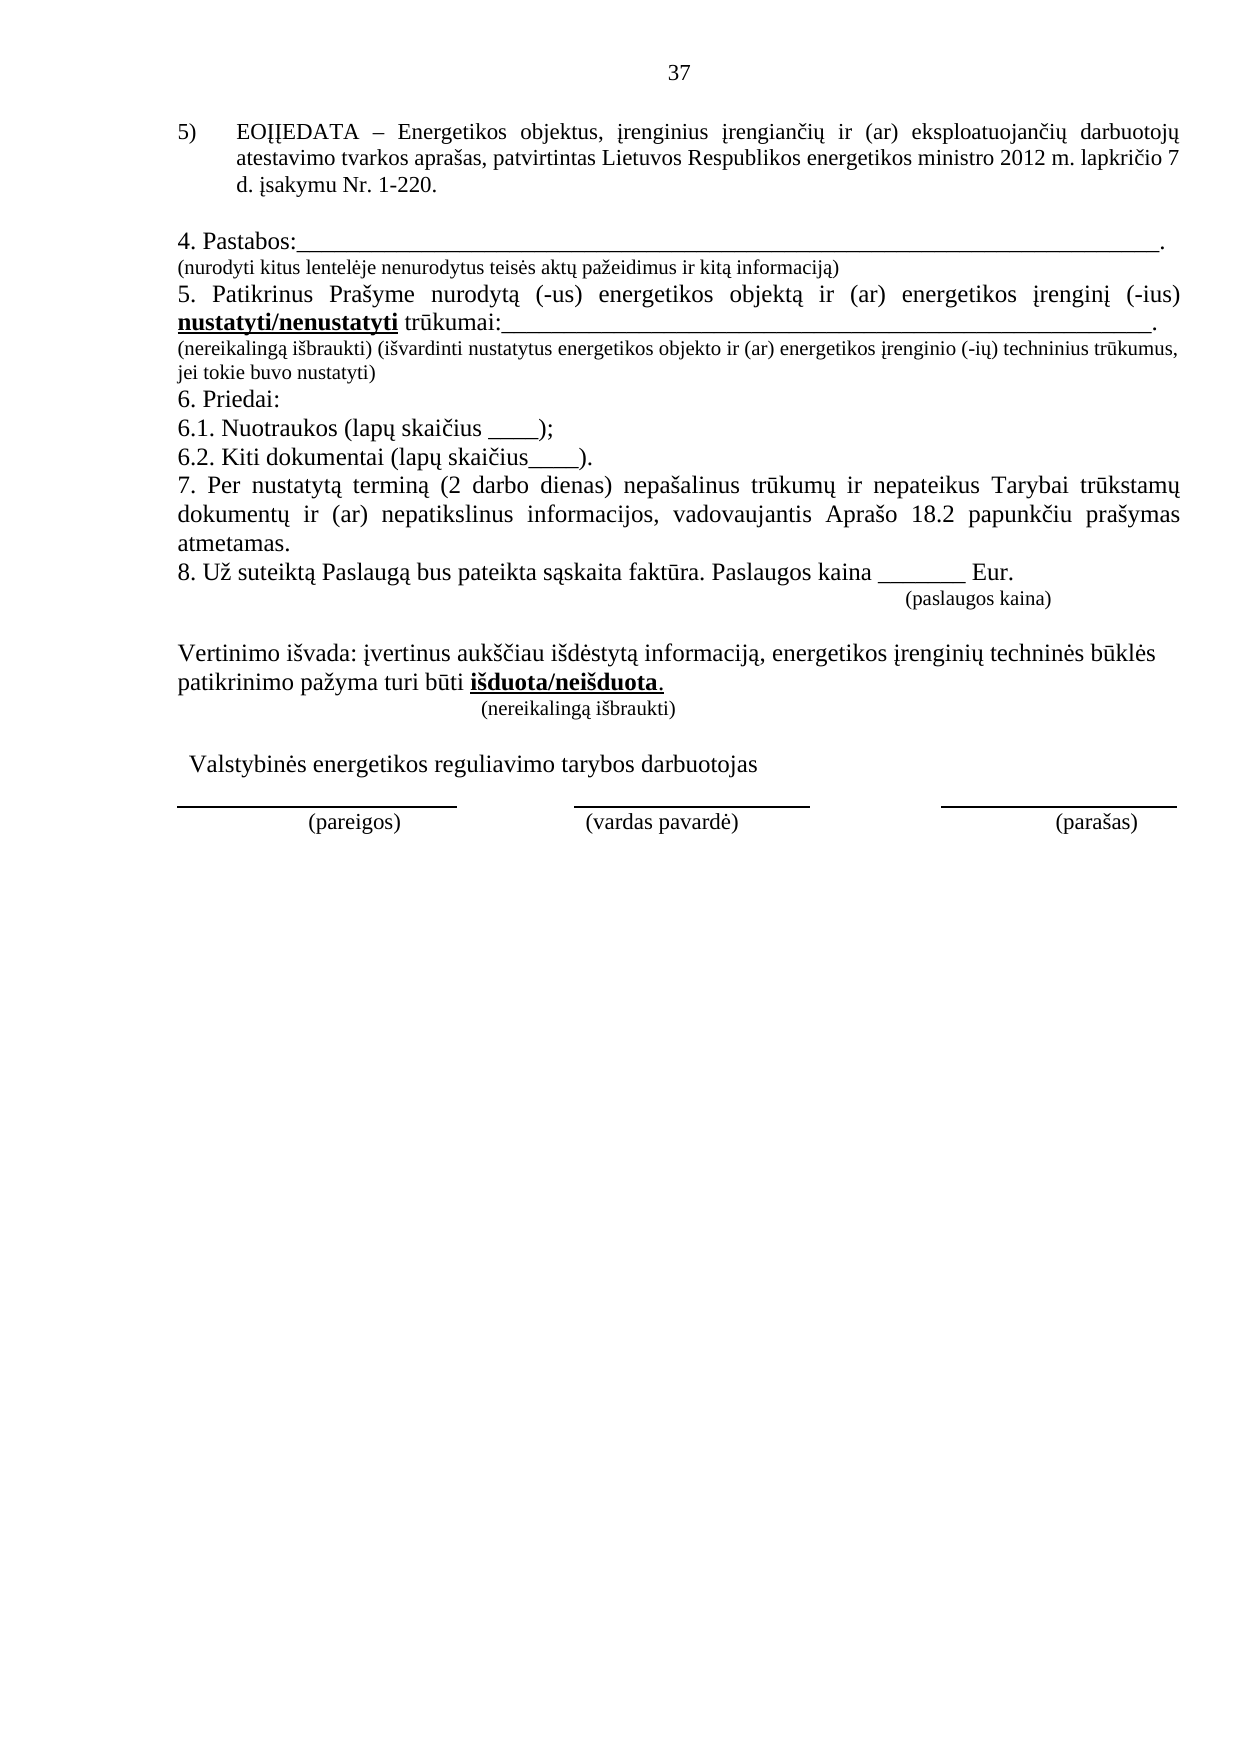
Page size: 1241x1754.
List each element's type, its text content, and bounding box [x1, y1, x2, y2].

table_cell [810, 806, 941, 834]
text (paslaugos kaina) [447, 586, 1181, 610]
table_cell (parašas) [941, 808, 1177, 834]
text 6. Priedai: [177, 384, 1181, 413]
text 8. Už suteiktą Paslaugą bus pateikta sąskaita faktūra. Paslaugos kaina _______ Eur. [177, 557, 1181, 586]
text 6.1. Nuotraukos (lapų skaičius ____); [177, 413, 1181, 442]
text Vertinimo išvada: įvertinus aukščiau išdėstytą informaciją, energetikos įrenginių techninės būklės patikrinimo pažyma turi būti išduota/neišduota. [177, 638, 1181, 696]
table_cell (vardas pavardė) [574, 808, 810, 834]
text (nereikalingą išbraukti) [177, 696, 1181, 720]
text 5. Patikrinus Prašyme nurodytą (-us) energetikos objektą ir (ar) energetikos įrenginį (-ius) nustatyti/nenustatyti trūkumai:____________________________________________________. [177, 279, 1181, 336]
text 6.2. Kiti dokumentai (lapų skaičius____). [177, 442, 1181, 471]
text 4. Pastabos:_____________________________________________________________________. [177, 226, 1181, 255]
table_cell [457, 806, 574, 834]
table_header Valstybinės energetikos reguliavimo tarybos darbuotojas [177, 720, 1177, 806]
text 5) EOĮĮEDATA – Energetikos objektus, įrenginius įrengiančių ir (ar) eksploatuojančių darbuotojų atestavimo tvarkos aprašas, patvirtintas Lietuvos Respublikos energetikos ministro 2012 m. lapkričio 7 d. įsakymu Nr. 1-220. [177, 118, 1181, 197]
text 7. Per nustatytą terminą (2 darbo dienas) nepašalinus trūkumų ir nepateikus Tarybai trūkstamų dokumentų ir (ar) nepatikslinus informacijos, vadovaujantis Aprašo 18.2 papunkčiu prašymas atmetamas. [177, 471, 1181, 557]
text (nereikalingą išbraukti) (išvardinti nustatytus energetikos objekto ir (ar) energetikos įrenginio (-ių) techninius trūkumus, jei tokie buvo nustatyti) [177, 336, 1181, 384]
table_cell (pareigos) [177, 808, 457, 834]
text (nurodyti kitus lentelėje nenurodytus teisės aktų pažeidimus ir kitą informaciją) [177, 255, 1181, 279]
